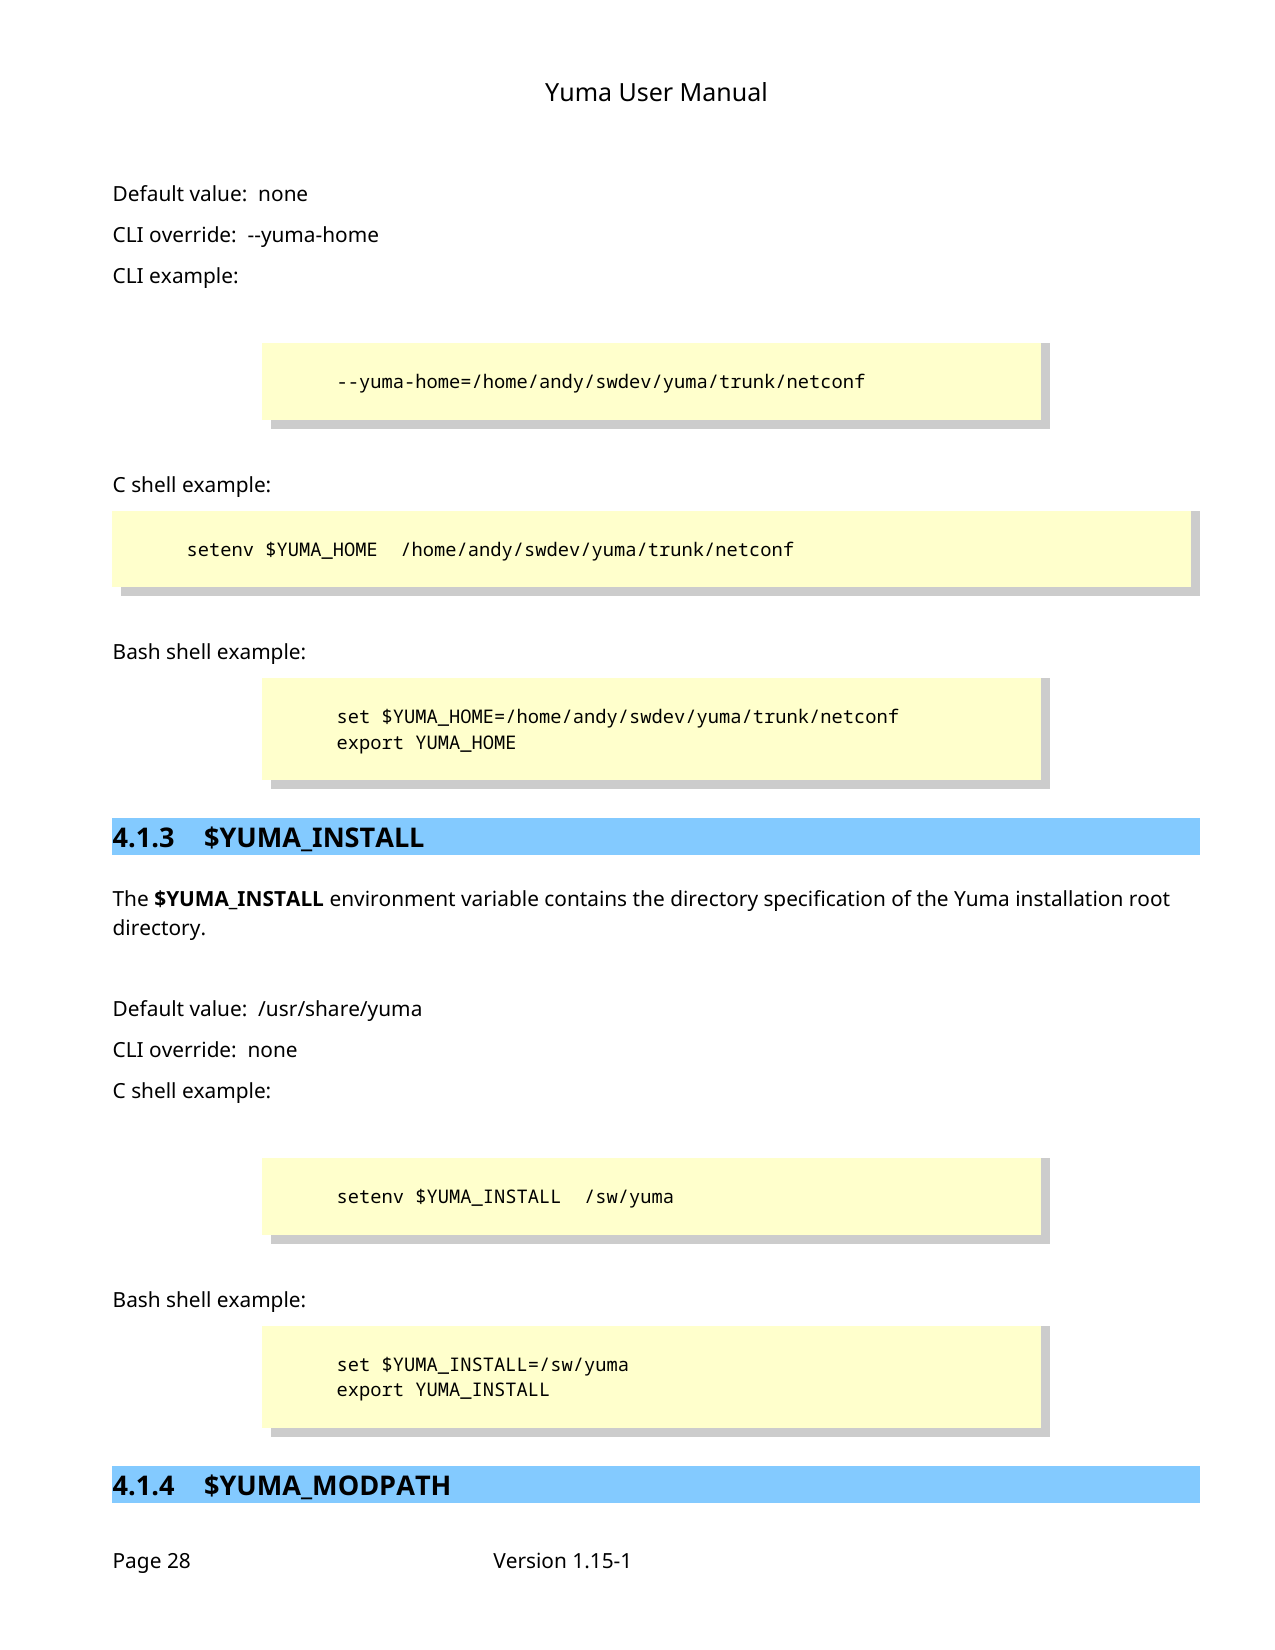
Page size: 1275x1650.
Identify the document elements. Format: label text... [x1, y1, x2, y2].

subtitle $YUMA_INSTALL [112, 818, 1200, 855]
text The $YUMA_INSTALL environment variable contains the directory specification of the Yuma installation root directory. [112, 884, 1200, 941]
text setenv $YUMA_INSTALL /sw/yuma [262, 1158, 1041, 1235]
text Default value: /usr/share/yuma [112, 994, 1200, 1023]
text Bash shell example: [112, 637, 1200, 666]
text Bash shell example: [112, 1285, 1200, 1313]
text Default value: none [112, 179, 1200, 208]
text CLI override: --yuma-home [112, 220, 1200, 249]
text C shell example: [112, 470, 1200, 498]
text C shell example: [112, 1076, 1200, 1105]
subtitle $YUMA_MODPATH [112, 1466, 1200, 1503]
text set $YUMA_HOME=/home/andy/swdev/yuma/trunk/netconf export YUMA_HOME [262, 678, 1041, 780]
text CLI override: none [112, 1036, 1200, 1064]
text CLI example: [112, 261, 1200, 290]
text setenv $YUMA_HOME /home/andy/swdev/yuma/trunk/netconf [112, 511, 1191, 587]
text set $YUMA_INSTALL=/sw/yuma export YUMA_INSTALL [262, 1326, 1041, 1428]
text --yuma-home=/home/andy/swdev/yuma/trunk/netconf [262, 343, 1041, 420]
